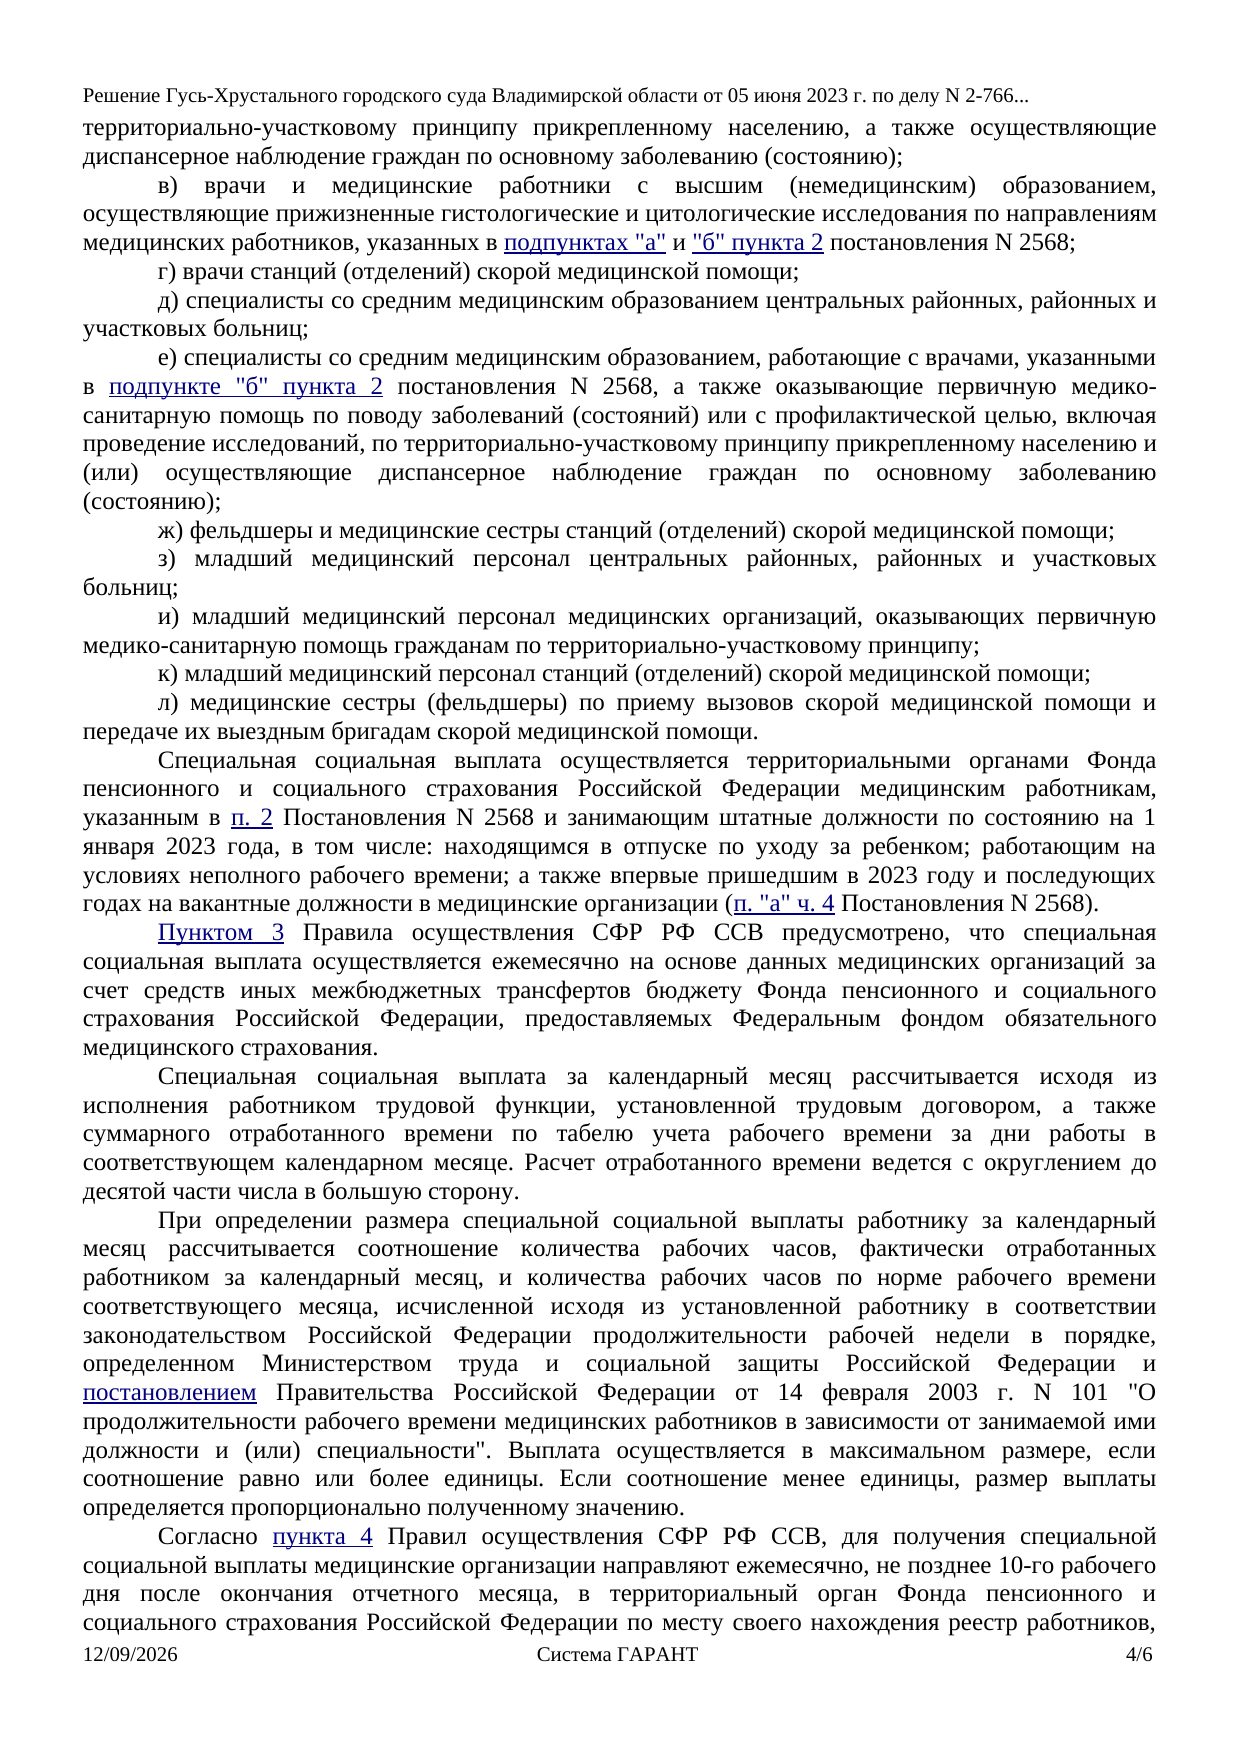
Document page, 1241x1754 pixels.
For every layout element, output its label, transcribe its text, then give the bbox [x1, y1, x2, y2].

text При определении размера специальной социальной выплаты работнику за календарный месяц рассчитывается соотношение количества рабочих часов, фактически отработанных работником за календарный месяц, и количества рабочих часов по норме рабочего времени соответствующего месяца, исчисленной исходя из установленной работнику в соответствии законодательством Российской Федерации продолжительности рабочей недели в порядке, определенном Министерством труда и социальной защиты Российской Федерации и постановлением Правительства Российской Федерации от 14 февраля 2003 г. N 101 "О продолжительности рабочего времени медицинских работников в зависимости от занимаемой ими должности и (или) специальности". Выплата осуществляется в максимальном размере, если соотношение равно или более единицы. Если соотношение менее единицы, размер выплаты определяется пропорционально полученному значению. [83, 1205, 1157, 1521]
text е) специалисты со средним медицинским образованием, работающие с врачами, указанными в подпункте "б" пункта 2 постановления N 2568, а также оказывающие первичную медико-санитарную помощь по поводу заболеваний (состояний) или с профилактической целью, включая проведение исследований, по территориально-участковому принципу прикрепленному населению и (или) осуществляющие диспансерное наблюдение граждан по основному заболеванию (состоянию); [83, 342, 1157, 515]
text з) младший медицинский персонал центральных районных, районных и участковых больниц; [83, 543, 1157, 601]
text г) врачи станций (отделений) скорой медицинской помощи; [83, 256, 1157, 285]
text Специальная социальная выплата осуществляется территориальными органами Фонда пенсионного и социального страхования Российской Федерации медицинским работникам, указанным в п. 2 Постановления N 2568 и занимающим штатные должности по состоянию на 1 января 2023 года, в том числе: находящимся в отпуске по уходу за ребенком; работающим на условиях неполного рабочего времени; а также впервые пришедшим в 2023 году и последующих годах на вакантные должности в медицинские организации (п. "а" ч. 4 Постановления N 2568). [83, 745, 1157, 917]
text и) младший медицинский персонал медицинских организаций, оказывающих первичную медико-санитарную помощь гражданам по территориально-участковому принципу; [83, 601, 1157, 658]
text территориально-участковому принципу прикрепленному населению, а также осуществляющие диспансерное наблюдение граждан по основному заболеванию (состоянию); [83, 112, 1157, 170]
text Пунктом 3 Правила осуществления СФР РФ ССВ предусмотрено, что специальная социальная выплата осуществляется ежемесячно на основе данных медицинских организаций за счет средств иных межбюджетных трансфертов бюджету Фонда пенсионного и социального страхования Российской Федерации, предоставляемых Федеральным фондом обязательного медицинского страхования. [83, 917, 1157, 1061]
text Согласно пункта 4 Правил осуществления СФР РФ ССВ, для получения специальной социальной выплаты медицинские организации направляют ежемесячно, не позднее 10-го рабочего дня после окончания отчетного месяца, в территориальный орган Фонда пенсионного и социального страхования Российской Федерации по месту своего нахождения реестр работников, [83, 1521, 1157, 1636]
text в) врачи и медицинские работники с высшим (немедицинским) образованием, осуществляющие прижизненные гистологические и цитологические исследования по направлениям медицинских работников, указанных в подпунктах "а" и "б" пункта 2 постановления N 2568; [83, 170, 1157, 256]
text д) специалисты со средним медицинским образованием центральных районных, районных и участковых больниц; [83, 285, 1157, 342]
text к) младший медицинский персонал станций (отделений) скорой медицинской помощи; [83, 658, 1157, 687]
text ж) фельдшеры и медицинские сестры станций (отделений) скорой медицинской помощи; [83, 515, 1157, 543]
text л) медицинские сестры (фельдшеры) по приему вызовов скорой медицинской помощи и передаче их выездным бригадам скорой медицинской помощи. [83, 687, 1157, 745]
text Специальная социальная выплата за календарный месяц рассчитывается исходя из исполнения работником трудовой функции, установленной трудовым договором, а также суммарного отработанного времени по табелю учета рабочего времени за дни работы в соответствующем календарном месяце. Расчет отработанного времени ведется с округлением до десятой части числа в большую сторону. [83, 1061, 1157, 1205]
